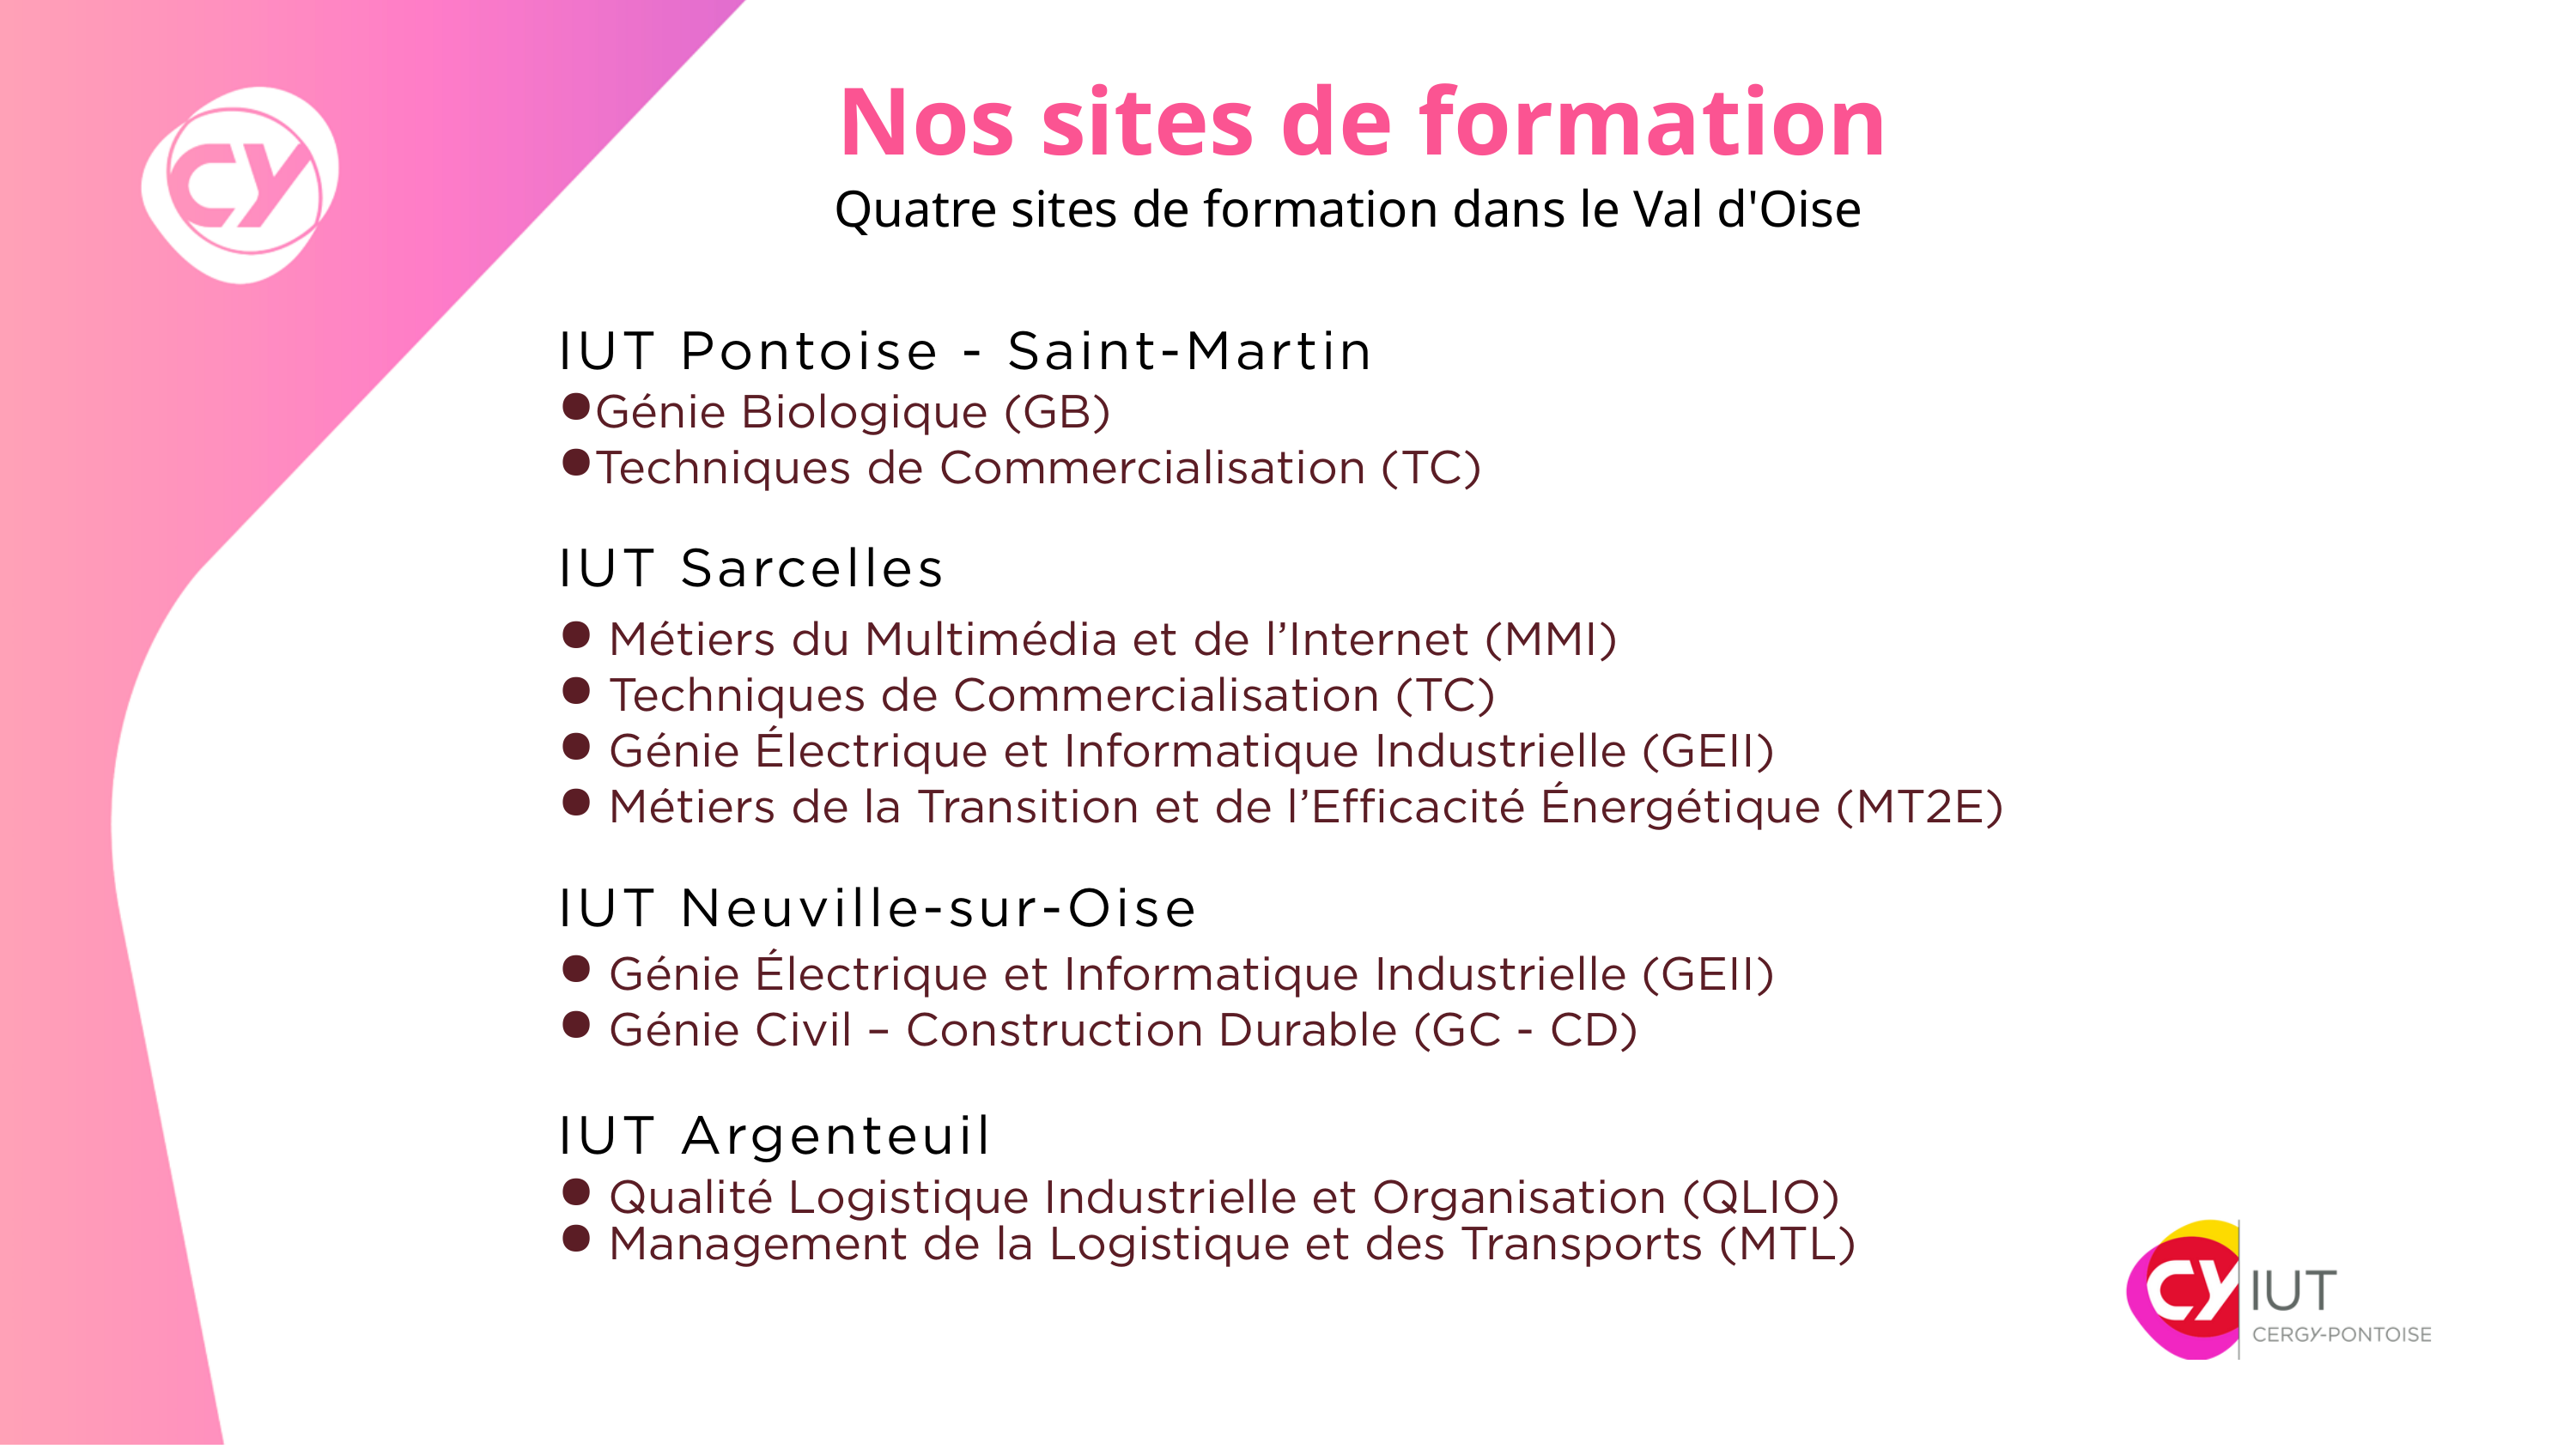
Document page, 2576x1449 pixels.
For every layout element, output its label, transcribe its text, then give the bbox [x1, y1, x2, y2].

text_box IUT Pontoise - Saint-Martin [557, 319, 1674, 380]
text_box IUT Sarcelles [557, 537, 1344, 598]
text_box Génie Biologique (GB) Techniques de Commercialisation (TC) [557, 381, 1572, 494]
text_box Métiers du Multimédia et de l’Internet (MMI) Techniques de Commercialisation (TC) Génie Électrique et Informatique Industrielle (GEII) Métiers de la Transition et de l’Efficacité Énergétique (MT2E) [557, 609, 2054, 833]
text_box Nos sites de formation [786, 43, 1940, 167]
text_box Quatre sites de formation dans le Val d'Oise [720, 167, 1965, 238]
text_box Qualité Logistique Industrielle et Organisation (QLIO) Management de la Logistique et des Transports (MTL) [557, 1197, 1902, 1270]
text_box IUT Neuville-sur-Oise [557, 876, 1344, 937]
picture [0, 0, 2576, 1445]
text_box Génie Électrique et Informatique Industrielle (GEII) Génie Civil – Construction Durable (GC - CD) [557, 943, 1826, 1056]
text_box IUT Argenteuil [557, 1105, 1344, 1166]
